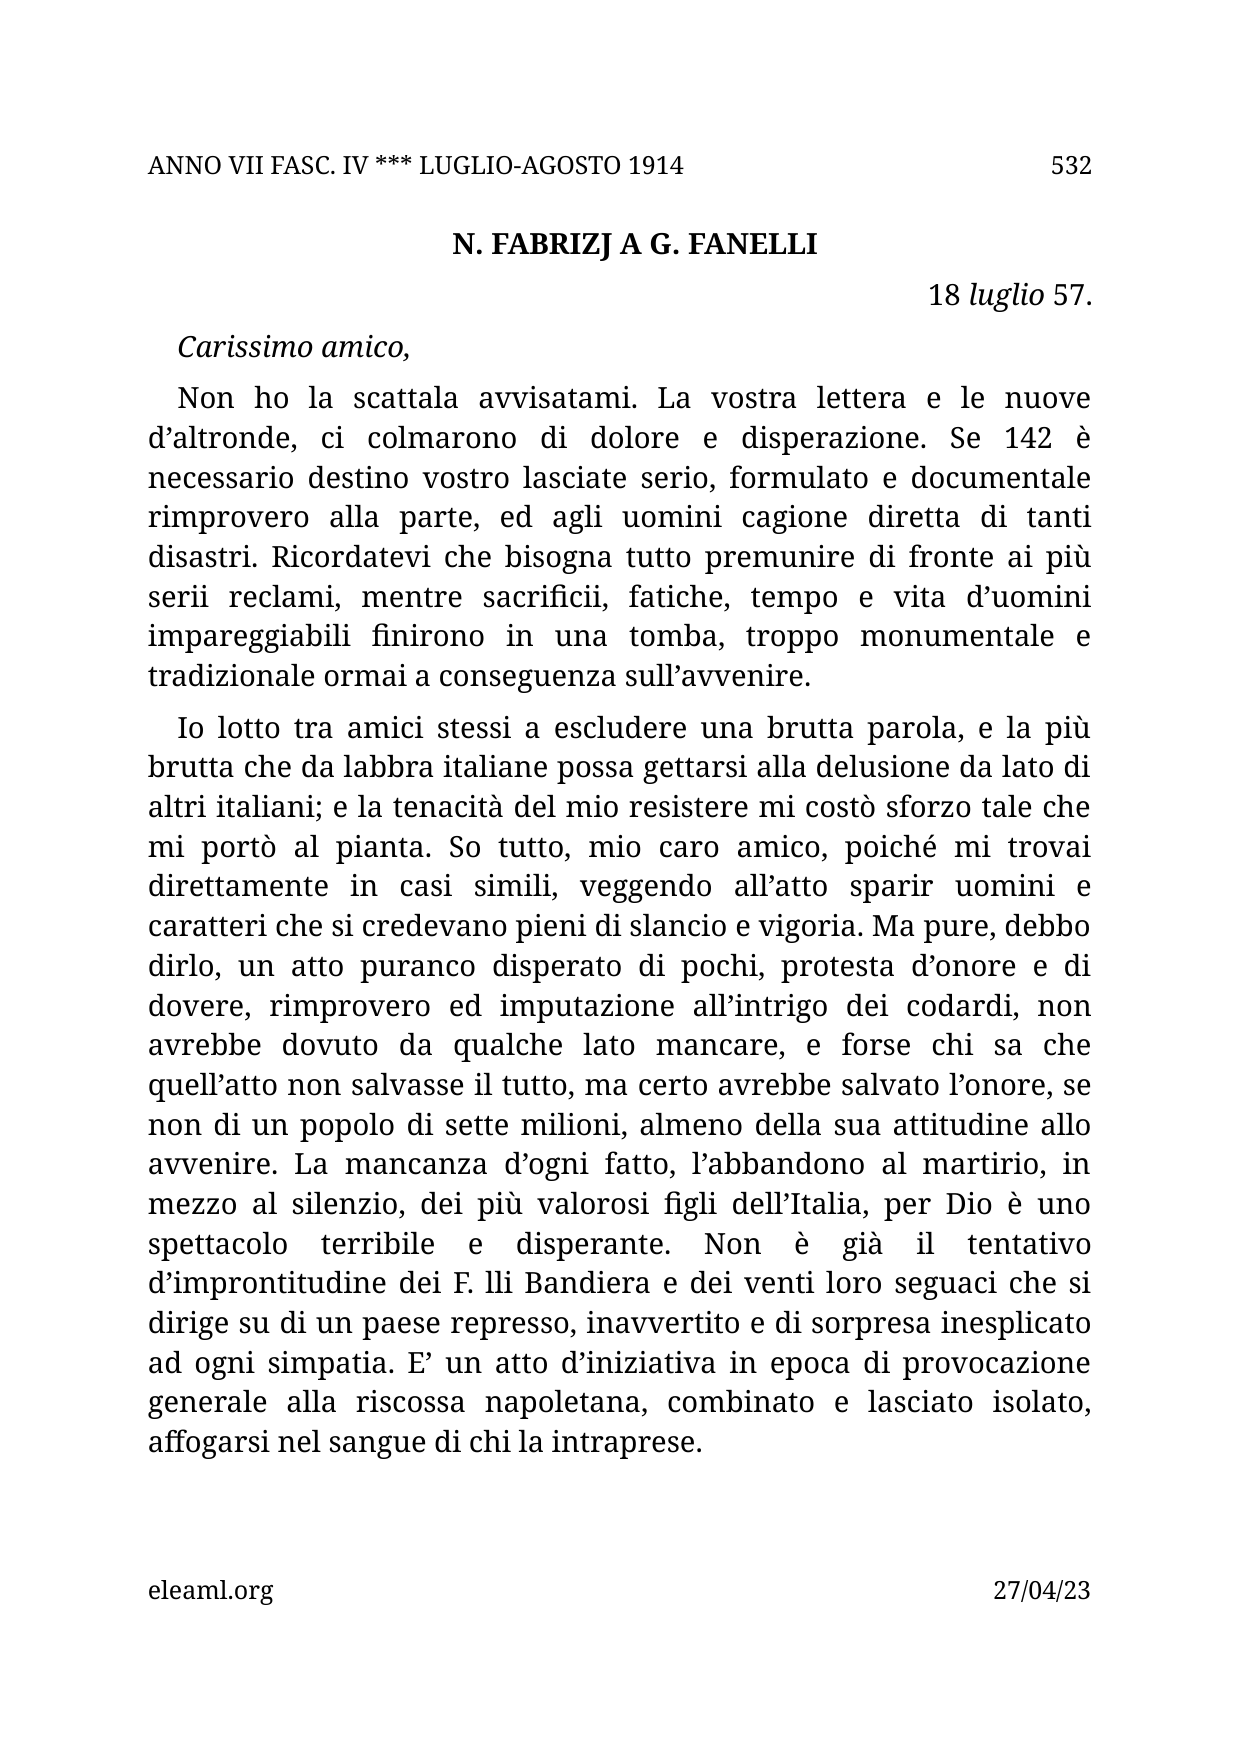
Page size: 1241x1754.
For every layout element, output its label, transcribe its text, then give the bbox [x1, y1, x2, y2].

text 18 luglio 57. [148, 274, 1093, 314]
text Io lotto tra amici stessi a escludere una brutta parola, e la più brutta che da labbra italiane possa gettarsi alla delusione da lato di altri italiani; e la tenacità del mio resistere mi costò sforzo tale che mi portò al pianta. So tutto, mio caro amico, poiché mi trovai direttamente in casi simili, veggendo all’atto sparir uomini e caratteri che si credevano pieni di slancio e vigoria. Ma pure, debbo dirlo, un atto puranco disperato di pochi, protesta d’onore e di dovere, rimprovero ed imputazione all’intrigo dei codardi, non avrebbe dovuto da qualche lato mancare, e forse chi sa che quell’atto non salvasse il tutto, ma certo avrebbe salvato l’onore, se non di un popolo di sette milioni, almeno della sua attitudine allo avvenire. La mancanza d’ogni fatto, l’abbandono al martirio, in mezzo al silenzio, dei più valorosi figli dell’Italia, per Dio è uno spettacolo terribile e disperante. Non è già il tentativo d’improntitudine dei F. lli Bandiera e dei venti loro seguaci che si dirige su di un paese represso, inavvertito e di sorpresa inesplicato ad ogni simpatia. E’ un atto d’iniziativa in epoca di provocazione generale alla riscossa napoletana, combinato e lasciato isolato, affogarsi nel sangue di chi la intraprese. [148, 707, 1093, 1461]
subtitle N. FABRIZJ A G. FANELLI [148, 223, 1093, 263]
text Non ho la scattala avvisatami. La vostra lettera e le nuove d’altronde, ci colmarono di dolore e disperazione. Se 142 è necessario destino vostro lasciate serio, formulato e documentale rimprovero alla parte, ed agli uomini cagione diretta di tanti disastri. Ricordatevi che bisogna tutto premunire di fronte ai più serii reclami, mentre sacrificii, fatiche, tempo e vita d’uomini impareggiabili finirono in una tomba, troppo monumentale e tradizionale ormai a conseguenza sull’avvenire. [148, 378, 1093, 695]
text Carissimo amico, [148, 326, 1093, 366]
